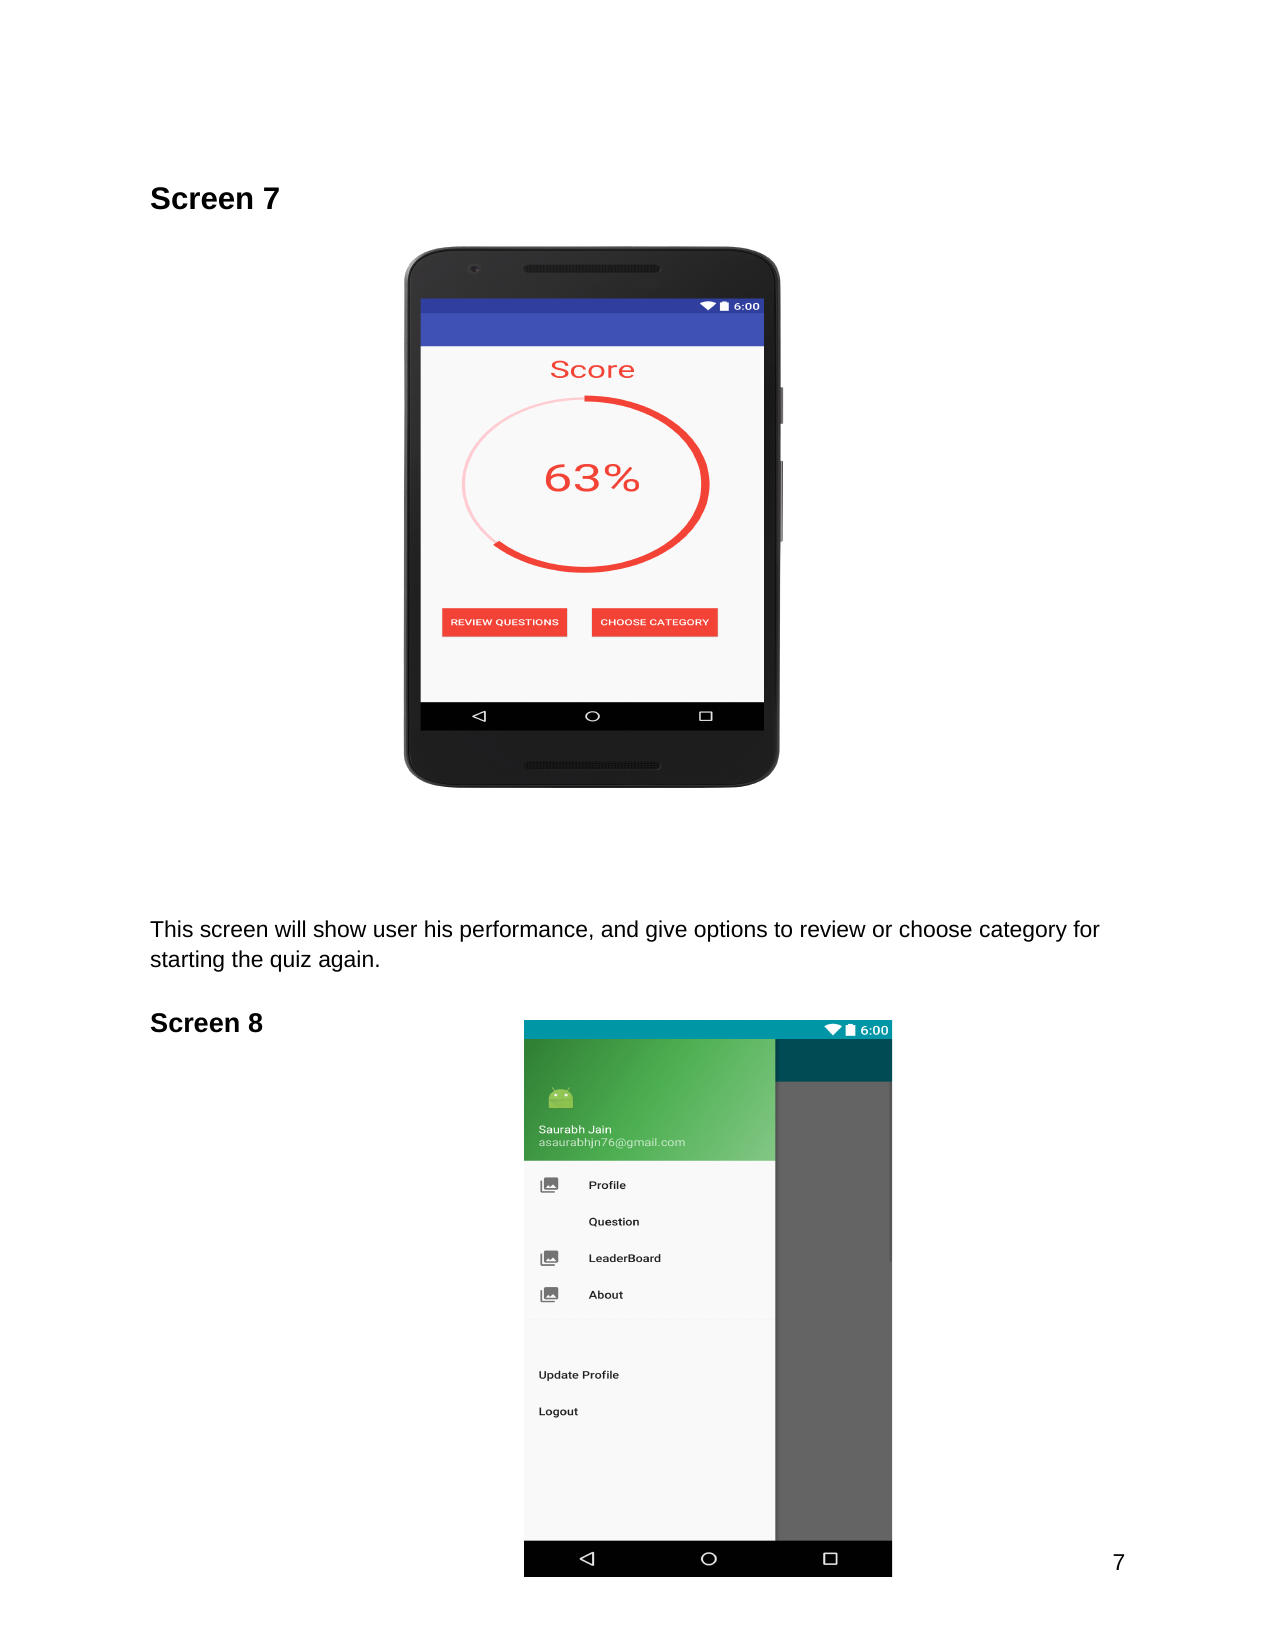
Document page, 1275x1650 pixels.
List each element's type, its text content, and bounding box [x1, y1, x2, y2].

text This screen will show user his performance, and give options to review or choose category for starting the quiz again. [150, 916, 1125, 973]
picture [403, 246, 784, 788]
text Screen 7 [150, 180, 1125, 216]
text Screen 8 [150, 1007, 1125, 1038]
picture [524, 1020, 893, 1577]
